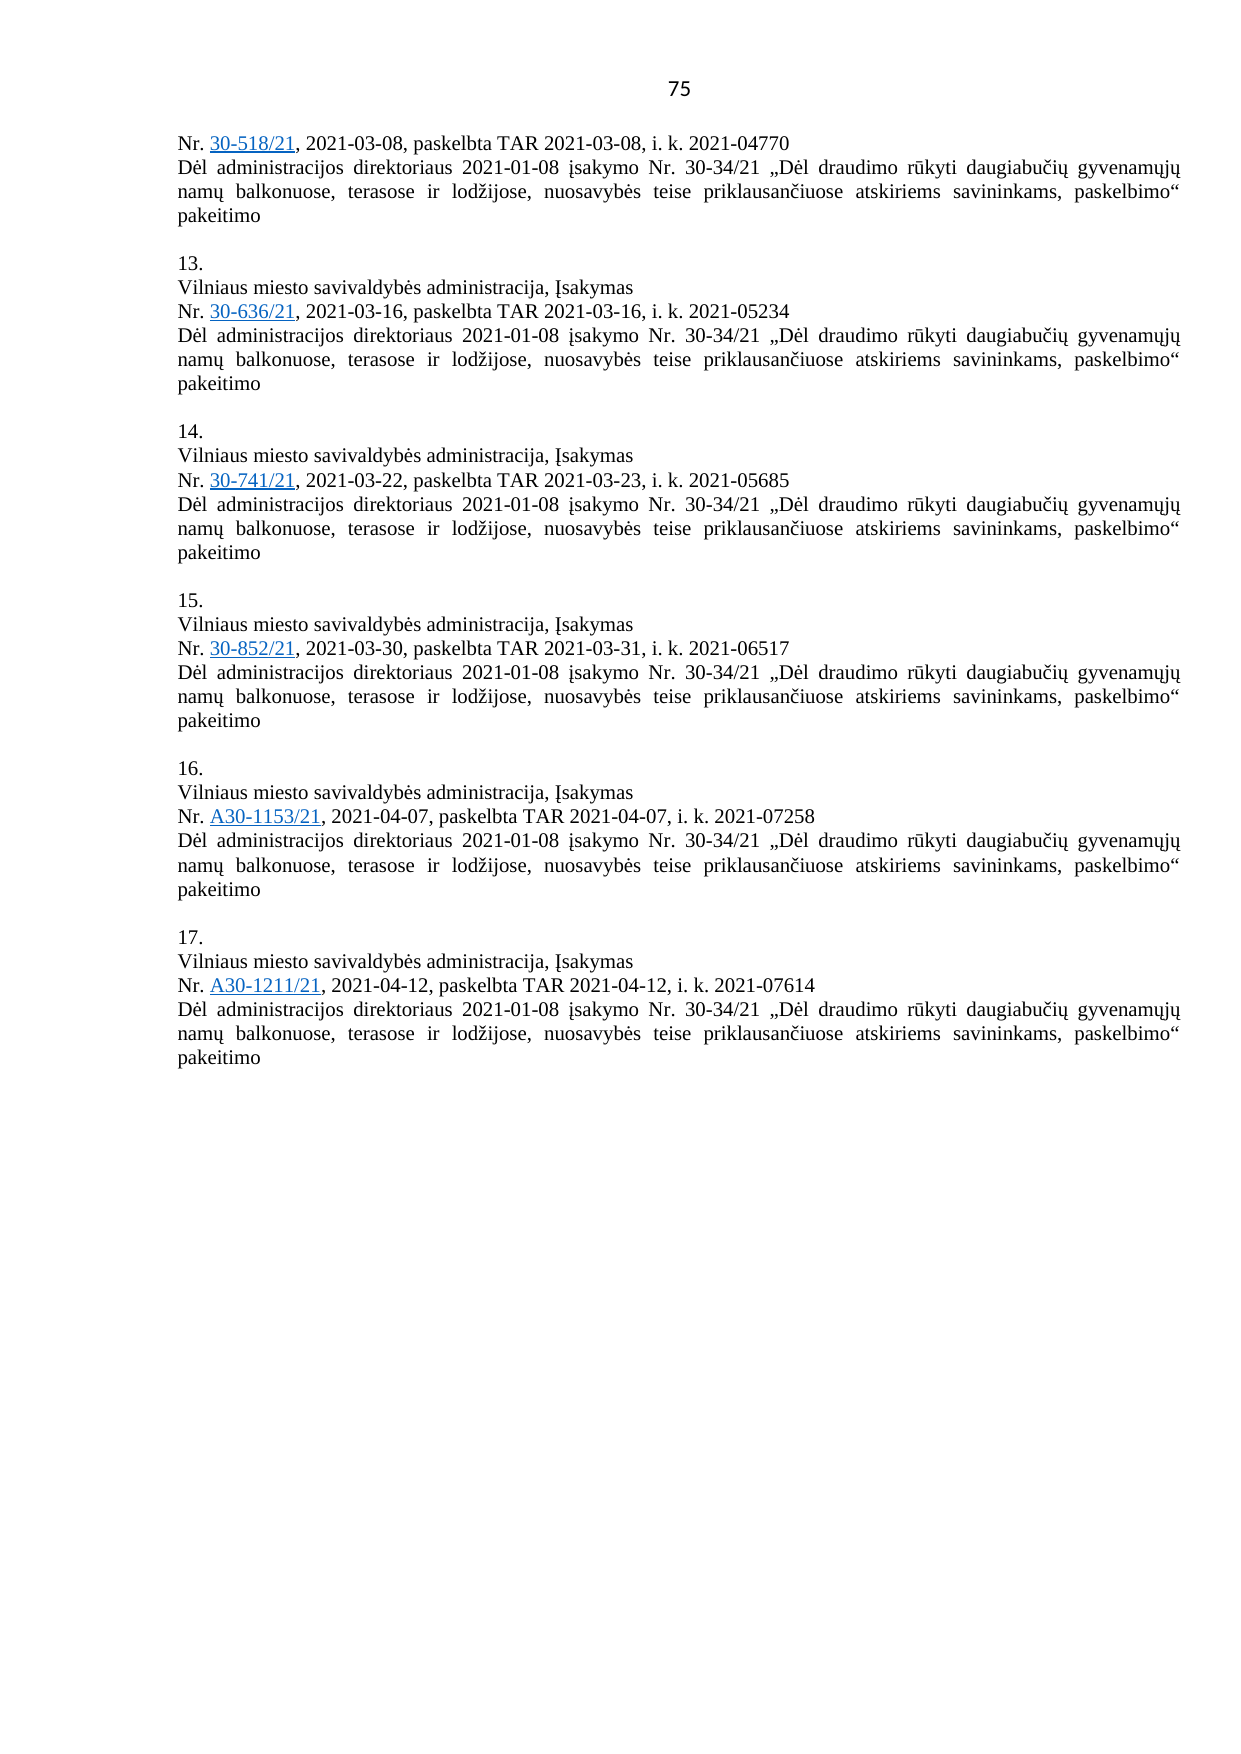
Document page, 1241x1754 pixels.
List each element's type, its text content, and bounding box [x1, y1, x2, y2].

text Nr. 30-852/21, 2021-03-30, paskelbta TAR 2021-03-31, i. k. 2021-06517 [177, 636, 1181, 660]
text 14. [177, 419, 1181, 443]
text Dėl administracijos direktoriaus 2021-01-08 įsakymo Nr. 30-34/21 „Dėl draudimo rūkyti daugiabučių gyvenamųjų namų balkonuose, terasose ir lodžijose, nuosavybės teise priklausančiuose atskiriems savininkams, paskelbimo“ pakeitimo [177, 323, 1181, 395]
text Nr. A30-1153/21, 2021-04-07, paskelbta TAR 2021-04-07, i. k. 2021-07258 [177, 804, 1181, 828]
text Dėl administracijos direktoriaus 2021-01-08 įsakymo Nr. 30-34/21 „Dėl draudimo rūkyti daugiabučių gyvenamųjų namų balkonuose, terasose ir lodžijose, nuosavybės teise priklausančiuose atskiriems savininkams, paskelbimo“ pakeitimo [177, 660, 1181, 732]
text Nr. 30-636/21, 2021-03-16, paskelbta TAR 2021-03-16, i. k. 2021-05234 [177, 299, 1181, 323]
text 16. [177, 756, 1181, 780]
text 17. [177, 925, 1181, 949]
text Dėl administracijos direktoriaus 2021-01-08 įsakymo Nr. 30-34/21 „Dėl draudimo rūkyti daugiabučių gyvenamųjų namų balkonuose, terasose ir lodžijose, nuosavybės teise priklausančiuose atskiriems savininkams, paskelbimo“ pakeitimo [177, 492, 1181, 564]
text 13. [177, 251, 1181, 275]
text Vilniaus miesto savivaldybės administracija, Įsakymas [177, 780, 1181, 804]
text Nr. A30-1211/21, 2021-04-12, paskelbta TAR 2021-04-12, i. k. 2021-07614 [177, 973, 1181, 997]
text Dėl administracijos direktoriaus 2021-01-08 įsakymo Nr. 30-34/21 „Dėl draudimo rūkyti daugiabučių gyvenamųjų namų balkonuose, terasose ir lodžijose, nuosavybės teise priklausančiuose atskiriems savininkams, paskelbimo“ pakeitimo [177, 997, 1181, 1069]
text Vilniaus miesto savivaldybės administracija, Įsakymas [177, 949, 1181, 973]
text Dėl administracijos direktoriaus 2021-01-08 įsakymo Nr. 30-34/21 „Dėl draudimo rūkyti daugiabučių gyvenamųjų namų balkonuose, terasose ir lodžijose, nuosavybės teise priklausančiuose atskiriems savininkams, paskelbimo“ pakeitimo [177, 828, 1181, 901]
text Vilniaus miesto savivaldybės administracija, Įsakymas [177, 612, 1181, 636]
text 15. [177, 588, 1181, 612]
text Nr. 30-741/21, 2021-03-22, paskelbta TAR 2021-03-23, i. k. 2021-05685 [177, 467, 1181, 492]
text Vilniaus miesto savivaldybės administracija, Įsakymas [177, 275, 1181, 299]
text Vilniaus miesto savivaldybės administracija, Įsakymas [177, 443, 1181, 467]
text Dėl administracijos direktoriaus 2021-01-08 įsakymo Nr. 30-34/21 „Dėl draudimo rūkyti daugiabučių gyvenamųjų namų balkonuose, terasose ir lodžijose, nuosavybės teise priklausančiuose atskiriems savininkams, paskelbimo“ pakeitimo [177, 155, 1181, 227]
text Nr. 30-518/21, 2021-03-08, paskelbta TAR 2021-03-08, i. k. 2021-04770 [177, 131, 1181, 155]
